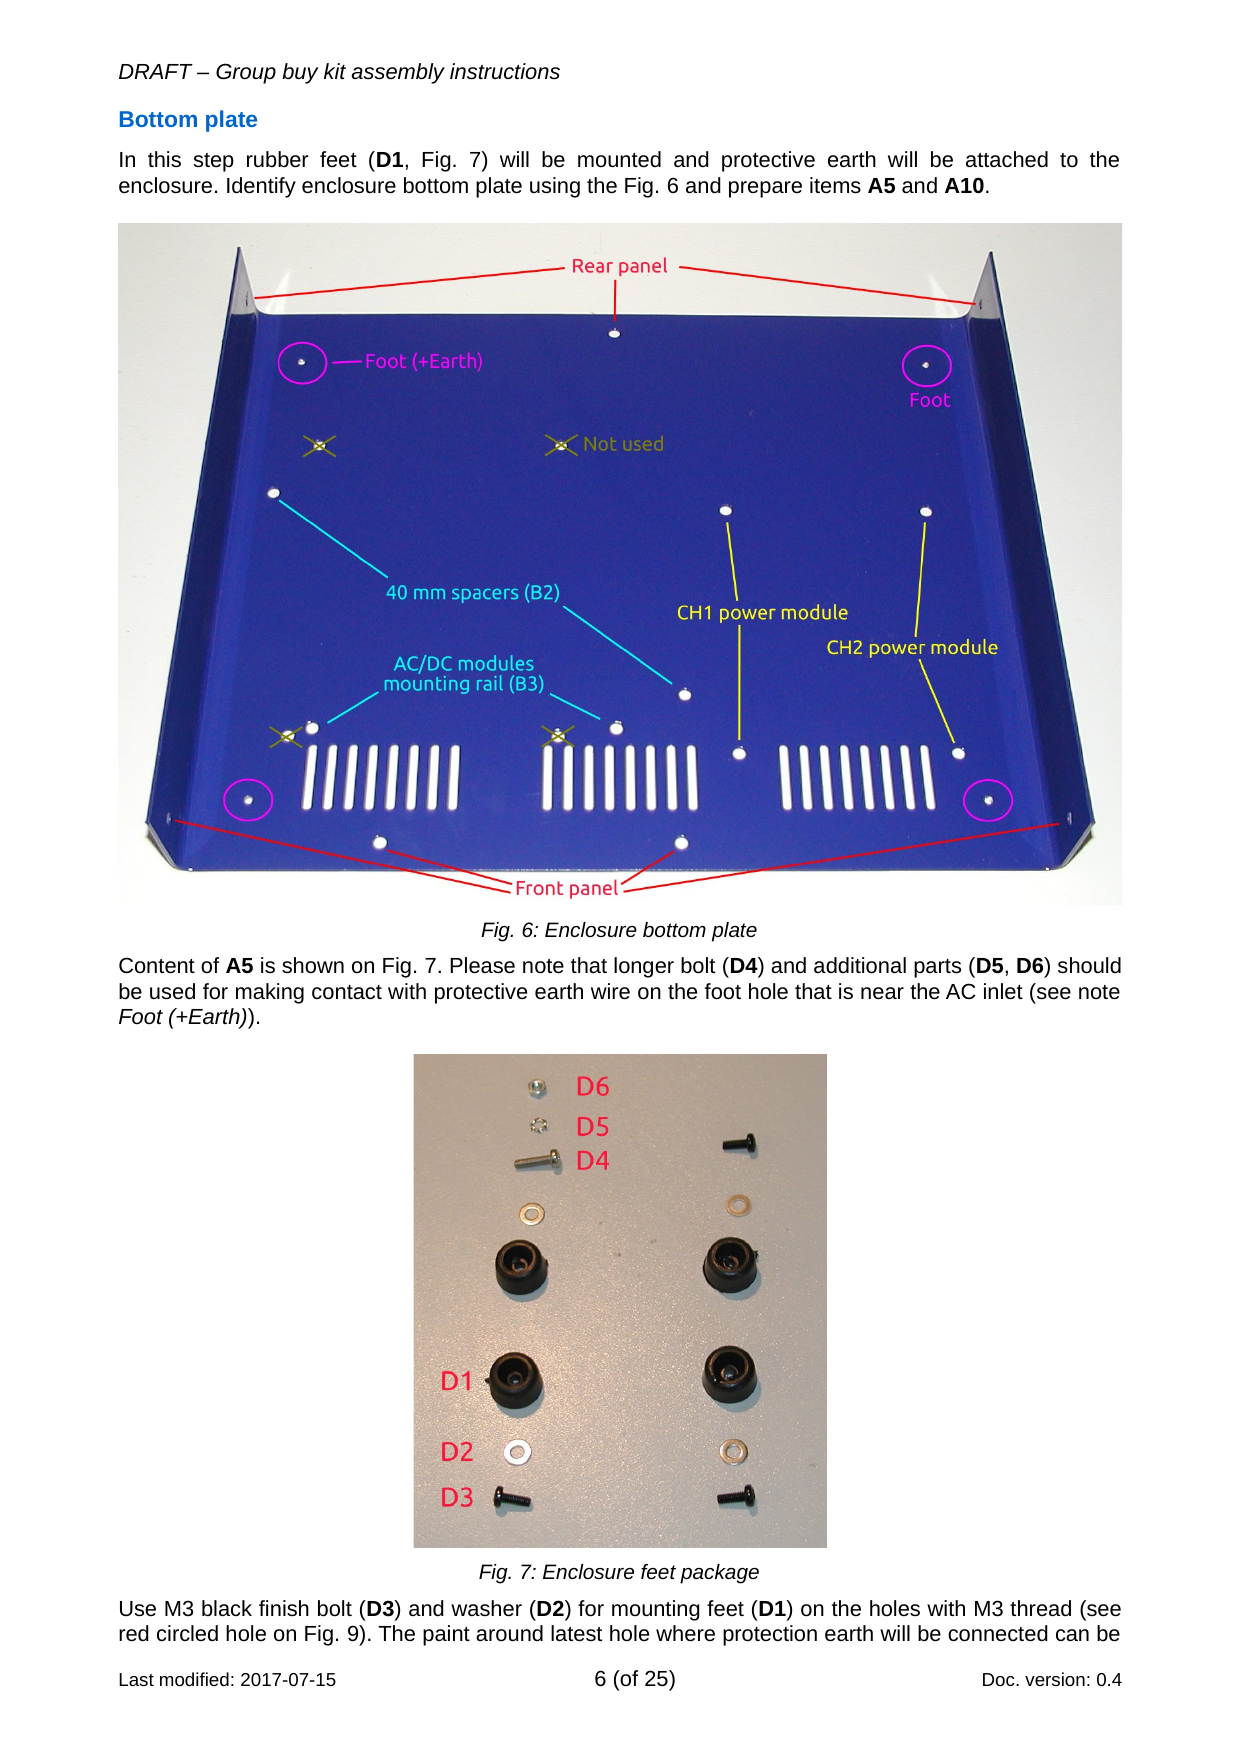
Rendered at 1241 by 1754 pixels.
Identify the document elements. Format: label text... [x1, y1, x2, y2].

text Fig. 6: Enclosure bottom plate [118, 906, 1122, 942]
text Use M3 black finish bolt (D3) and washer (D2) for mounting feet (D1) on the holes with M3 thread (see red circled hole on Fig. 9). The paint around latest hole where protection earth will be connected can be [118, 1548, 1122, 1646]
text Content of A5 is shown on Fig. 7. Please note that longer bolt (D4) and additional parts (D5, D6) should be used for making contact with protective earth wire on the foot hole that is near the AC inlet (see note Foot (+Earth)). [118, 942, 1122, 1029]
text In this step rubber feet (D1, Fig. 7) will be mounted and protective earth will be attached to the enclosure. Identify enclosure bottom plate using the Fig. 6 and prepare items A5 and A10. [118, 147, 1122, 198]
picture [118, 223, 1123, 906]
picture [413, 1054, 827, 1548]
text Fig. 7: Enclosure feet package [413, 1548, 827, 1584]
subtitle Bottom plate [118, 106, 1122, 133]
